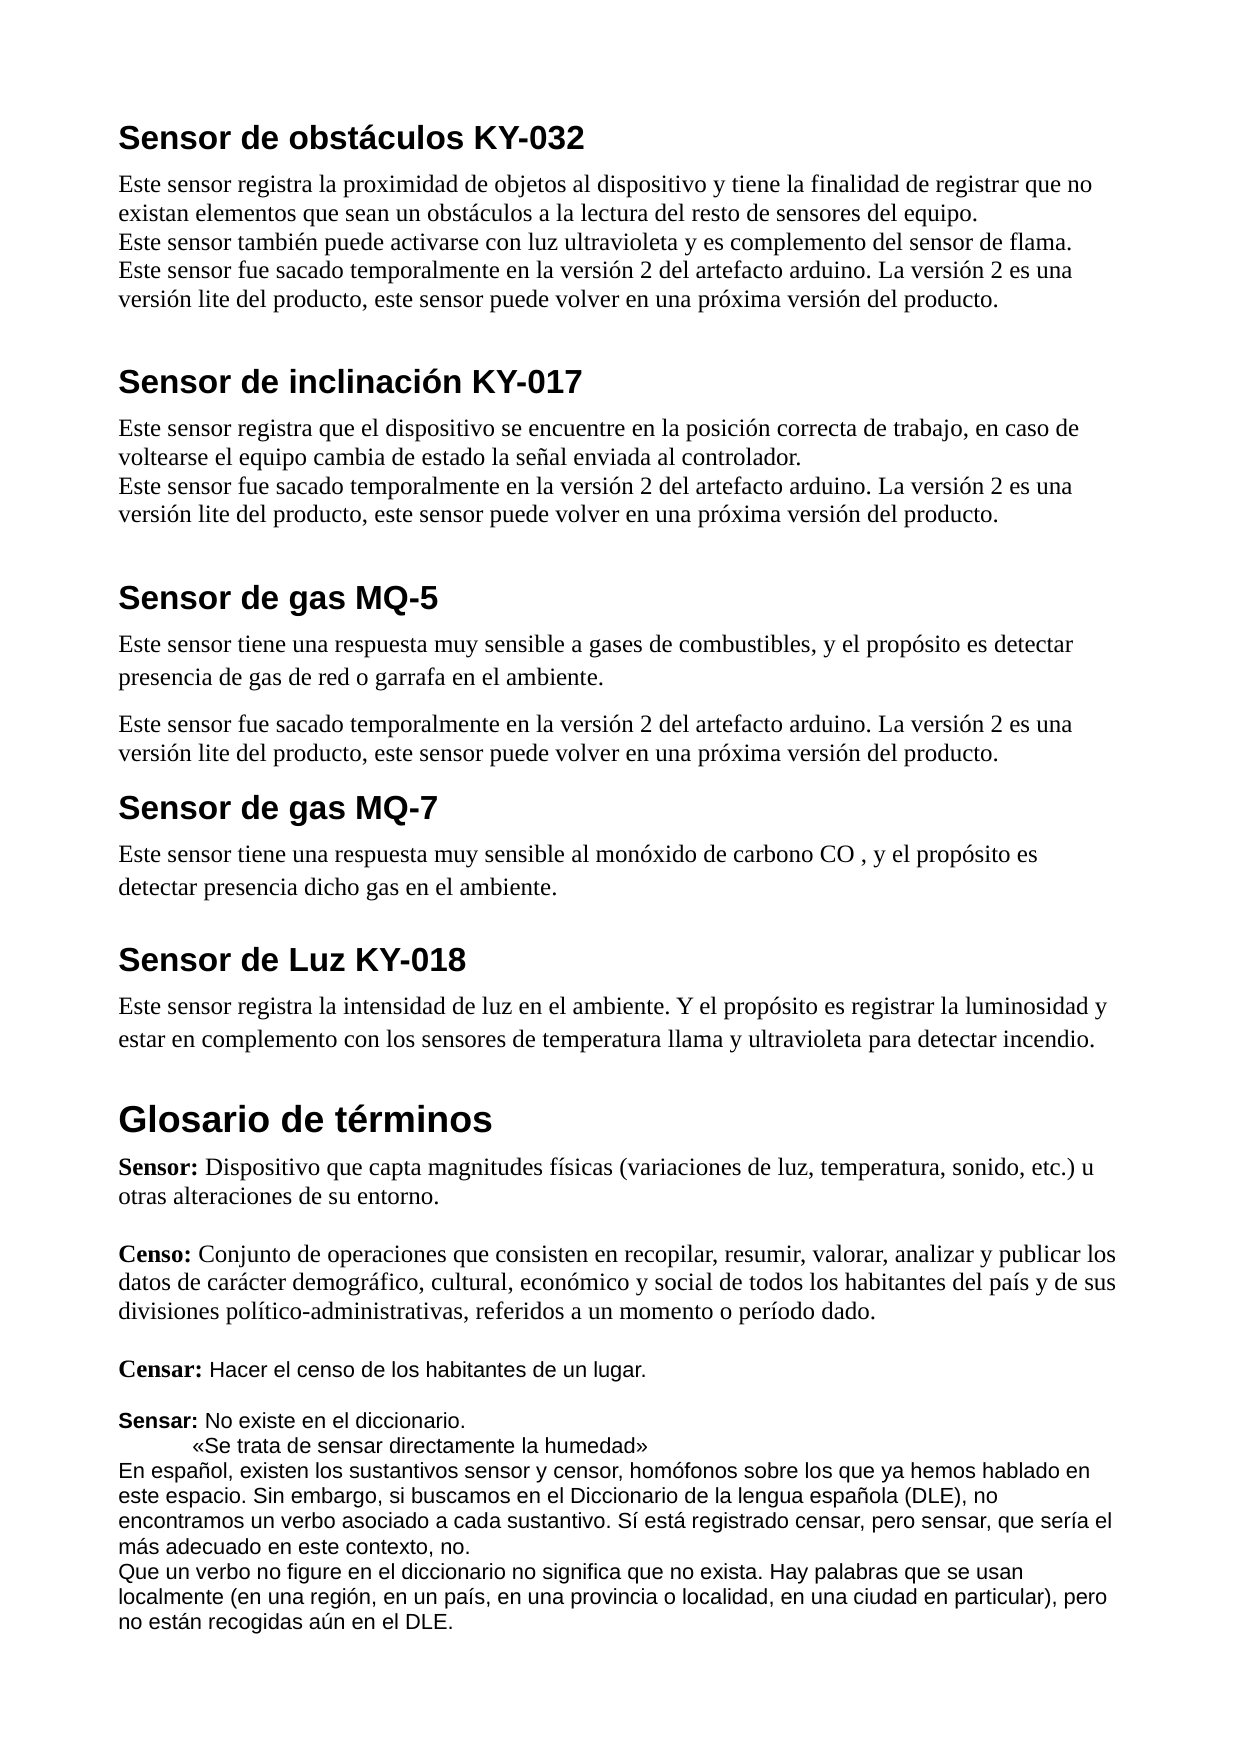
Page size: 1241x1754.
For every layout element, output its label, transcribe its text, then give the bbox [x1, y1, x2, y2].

text Este sensor registra la intensidad de luz en el ambiente. Y el propósito es registrar la luminosidad y estar en complemento con los sensores de temperatura llama y ultravioleta para detectar incendio. [118, 991, 1122, 1053]
text Censar: Hacer el censo de los habitantes de un lugar. [118, 1354, 1122, 1382]
text «Se trata de sensar directamente la humedad» [118, 1433, 1122, 1458]
text Este sensor tiene una respuesta muy sensible al monóxido de carbono CO , y el propósito es detectar presencia dicho gas en el ambiente. [118, 839, 1122, 901]
text Este sensor registra que el dispositivo se encuentre en la posición correcta de trabajo, en caso de voltearse el equipo cambia de estado la señal enviada al controlador. [118, 413, 1122, 471]
text Este sensor fue sacado temporalmente en la versión 2 del artefacto arduino. La versión 2 es una versión lite del producto, este sensor puede volver en una próxima versión del producto. [118, 471, 1122, 528]
text Sensor: Dispositivo que capta magnitudes físicas (variaciones de luz, temperatura, sonido, etc.) u otras alteraciones de su entorno. [118, 1152, 1122, 1210]
text Censo: Conjunto de operaciones que consisten en recopilar, resumir, valorar, analizar y publicar los datos de carácter demográfico, cultural, económico y social de todos los habitantes del país y de sus divisiones político-administrativas, referidos a un momento o período dado. [118, 1239, 1122, 1325]
text Sensar: No existe en el diccionario. [118, 1408, 1122, 1433]
text En español, existen los sustantivos sensor y censor, homófonos sobre los que ya hemos hablado en este espacio. Sin embargo, si buscamos en el Diccionario de la lengua española (DLE), no encontramos un verbo asociado a cada sustantivo. Sí está registrado censar, pero sensar, que sería el más adecuado en este contexto, no. [118, 1458, 1122, 1559]
text Que un verbo no figure en el diccionario no significa que no exista. Hay palabras que se usan localmente (en una región, en un país, en una provincia o localidad, en una ciudad en particular), pero no están recogidas aún en el DLE. [118, 1559, 1122, 1634]
text Este sensor fue sacado temporalmente en la versión 2 del artefacto arduino. La versión 2 es una versión lite del producto, este sensor puede volver en una próxima versión del producto. [118, 709, 1122, 767]
subtitle Sensor de inclinación KY-017 [118, 362, 1122, 401]
subtitle Sensor de gas MQ-7 [118, 788, 1122, 826]
subtitle Sensor de gas MQ-5 [118, 578, 1122, 616]
text Este sensor también puede activarse con luz ultravioleta y es complemento del sensor de flama. [118, 227, 1122, 255]
text Este sensor tiene una respuesta muy sensible a gases de combustibles, y el propósito es detectar presencia de gas de red o garrafa en el ambiente. [118, 629, 1122, 691]
text Este sensor registra la proximidad de objetos al dispositivo y tiene la finalidad de registrar que no existan elementos que sean un obstáculos a la lectura del resto de sensores del equipo. [118, 169, 1122, 227]
subtitle Glosario de términos [118, 1097, 1122, 1140]
subtitle Sensor de obstáculos KY-032 [118, 118, 1122, 157]
subtitle Sensor de Luz KY-018 [118, 940, 1122, 979]
text Este sensor fue sacado temporalmente en la versión 2 del artefacto arduino. La versión 2 es una versión lite del producto, este sensor puede volver en una próxima versión del producto. [118, 255, 1122, 313]
